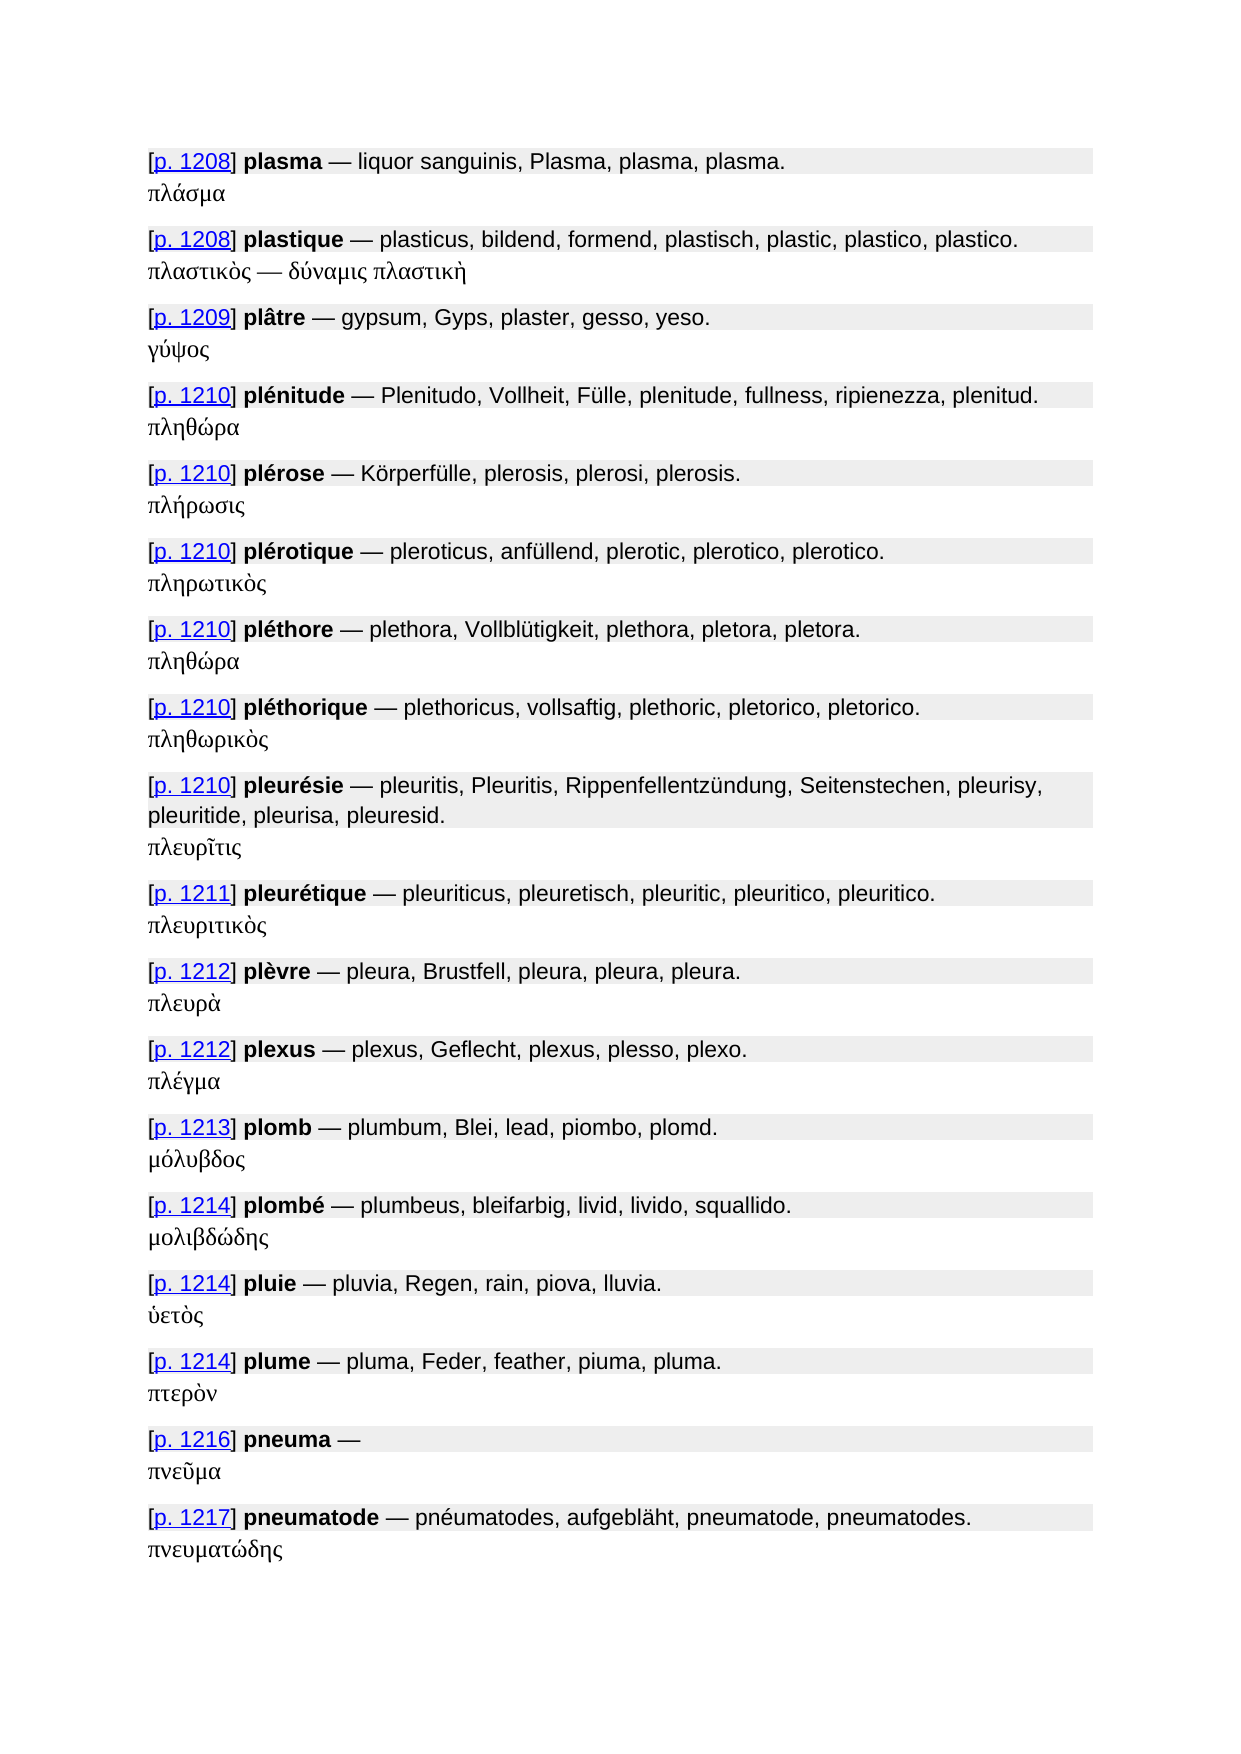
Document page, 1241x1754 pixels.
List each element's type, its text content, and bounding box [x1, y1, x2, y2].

text πληθώρα [148, 412, 1093, 441]
text πληθωρικὸς [148, 724, 1093, 753]
text [p. 1208] plasma — liquor sanguinis, Plasma, plasma, plasma. [148, 148, 1093, 174]
text πνεῦμα [148, 1456, 1093, 1485]
text [p. 1210] plérose — Körperfülle, plerosis, plerosi, plerosis. [148, 460, 1093, 486]
text πλέγμα [148, 1066, 1093, 1095]
text πληθώρα [148, 646, 1093, 675]
text [p. 1212] plèvre — pleura, Brustfell, pleura, pleura, pleura. [148, 958, 1093, 984]
text πλάσμα [148, 178, 1093, 207]
text [p. 1214] plombé — plumbeus, bleifarbig, livid, livido, squallido. [148, 1192, 1093, 1218]
text [p. 1212] plexus — plexus, Geflecht, plexus, plesso, plexo. [148, 1036, 1093, 1062]
text ὑετὸς [148, 1300, 1093, 1329]
text πτερὸν [148, 1378, 1093, 1407]
text μόλυβδος [148, 1144, 1093, 1173]
text [p. 1217] pneumatode — pnéumatodes, aufgebläht, pneumatode, pneumatodes. [148, 1504, 1093, 1531]
text γύψος [148, 334, 1093, 363]
text πλευρῖτις [148, 832, 1093, 861]
text πλευρὰ [148, 988, 1093, 1017]
text [p. 1210] plénitude — Plenitudo, Vollheit, Fülle, plenitude, fullness, ripienezza, plenitud. [148, 382, 1093, 408]
text πλήρωσις [148, 490, 1093, 519]
text πνευματώδης [148, 1534, 1093, 1563]
text πλαστικὸς — δύναμις πλαστικὴ [148, 256, 1093, 284]
text [p. 1210] plérotique — pleroticus, anfüllend, plerotic, plerotico, plerotico. [148, 538, 1093, 564]
text [p. 1214] pluie — pluvia, Regen, rain, piova, lluvia. [148, 1270, 1093, 1296]
text [p. 1216] pneuma — [148, 1426, 1093, 1452]
text [p. 1208] plastique — plasticus, bildend, formend, plastisch, plastic, plastico, plastico. [148, 226, 1093, 252]
text μολιβδώδης [148, 1222, 1093, 1251]
text πλευριτικὸς [148, 910, 1093, 939]
text [p. 1211] pleurétique — pleuriticus, pleuretisch, pleuritic, pleuritico, pleuritico. [148, 880, 1093, 906]
text [p. 1210] pléthorique — plethoricus, vollsaftig, plethoric, pletorico, pletorico. [148, 694, 1093, 720]
text [p. 1209] plâtre — gypsum, Gyps, plaster, gesso, yeso. [148, 304, 1093, 330]
text [p. 1210] pléthore — plethora, Vollblütigkeit, plethora, pletora, pletora. [148, 616, 1093, 642]
text [p. 1214] plume — pluma, Feder, feather, piuma, pluma. [148, 1348, 1093, 1374]
text πληρωτικὸς [148, 568, 1093, 597]
text [p. 1210] pleurésie — pleuritis, Pleuritis, Rippenfellentzündung, Seitenstechen, pleurisy, pleuritide, pleurisa, pleuresid. [148, 772, 1093, 828]
text [p. 1213] plomb — plumbum, Blei, lead, piombo, plomd. [148, 1114, 1093, 1140]
